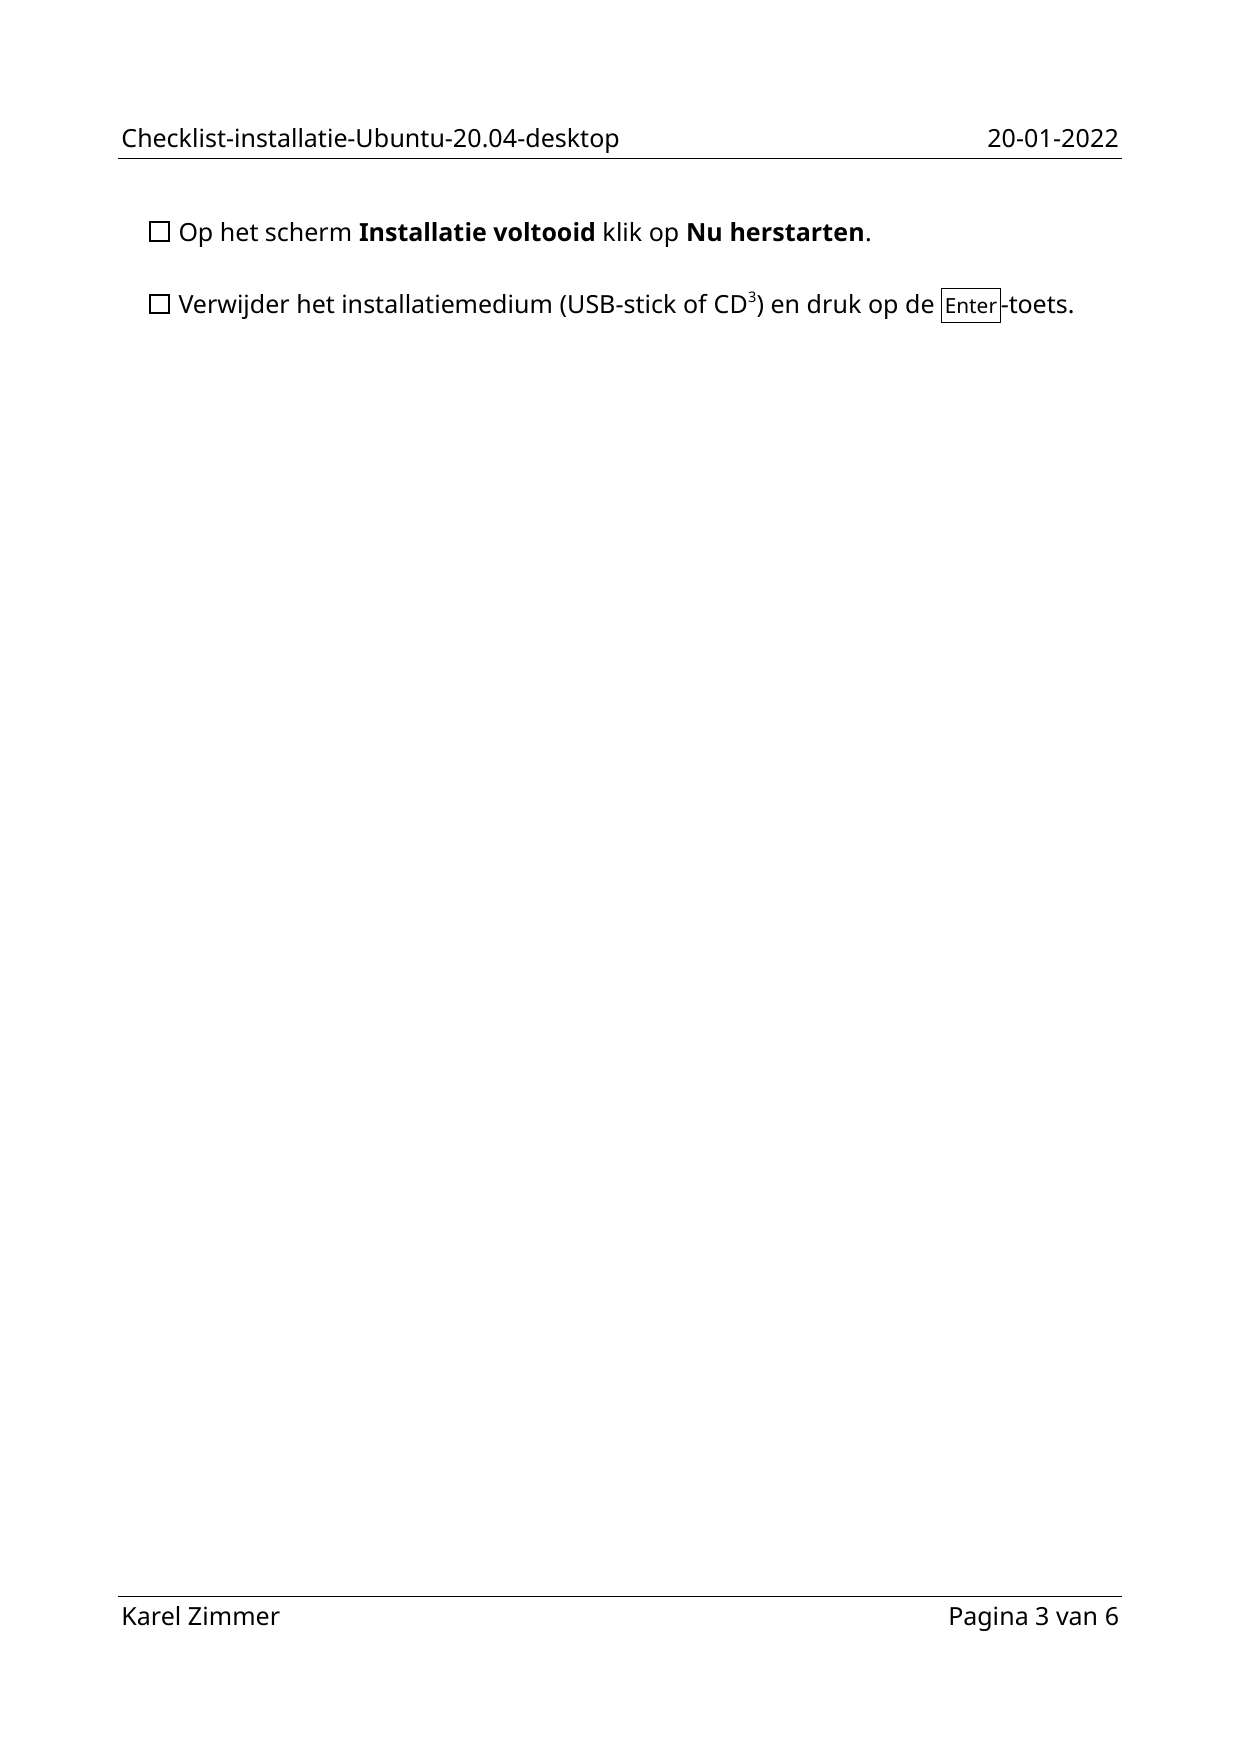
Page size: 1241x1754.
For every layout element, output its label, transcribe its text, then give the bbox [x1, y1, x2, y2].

table_cell [141, 286, 177, 324]
table_cell [141, 177, 177, 213]
table_cell [141, 213, 177, 249]
table_cell [177, 250, 1121, 286]
table_cell [177, 177, 1121, 213]
table_cell Verwijder het installatiemedium (USB-stick of CD3) en druk op de Enter-toets. [177, 286, 1121, 324]
table_cell [141, 250, 177, 286]
table_cell Op het scherm Installatie voltooid klik op Nu herstarten. [177, 213, 1121, 249]
